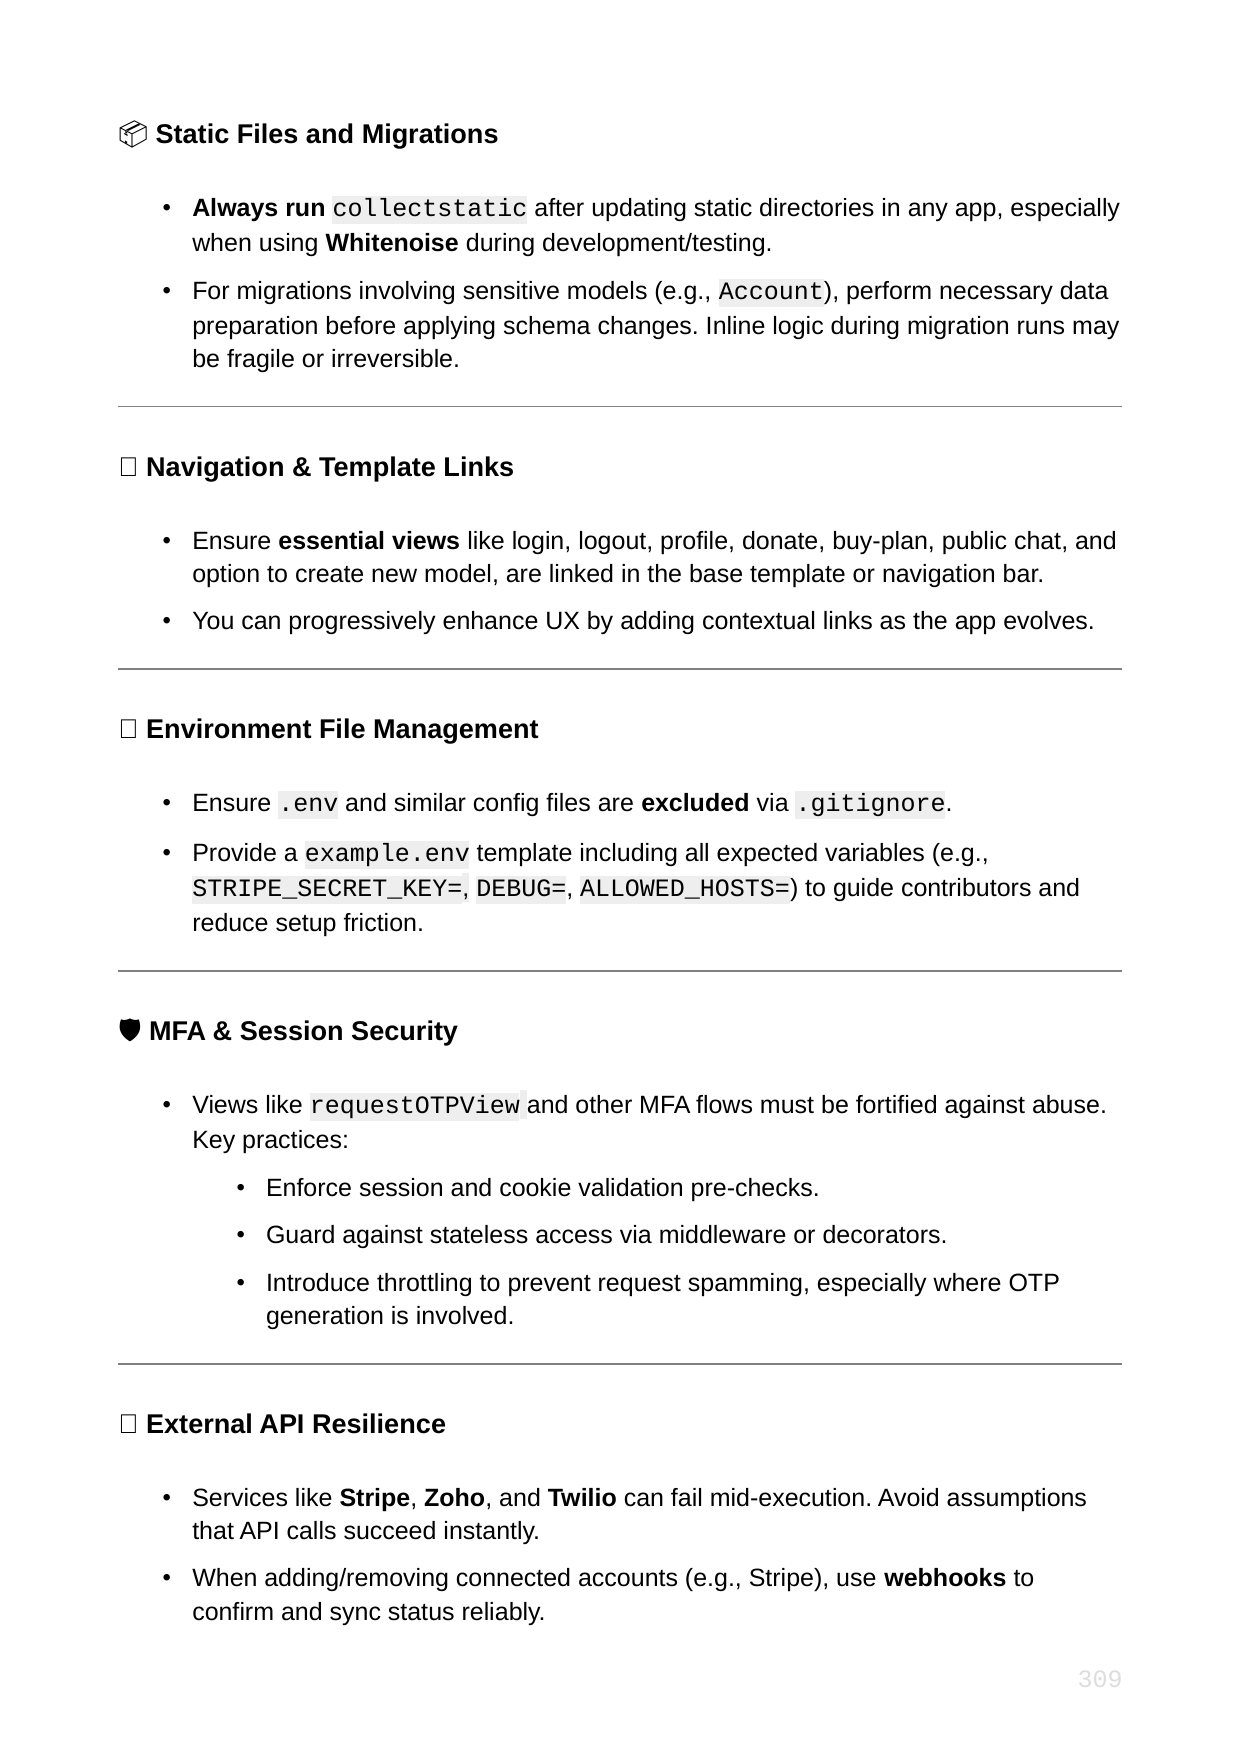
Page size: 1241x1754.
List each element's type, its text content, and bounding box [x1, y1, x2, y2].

list You can progressively enhance UX by adding contextual links as the app evolves. [162, 606, 1122, 635]
list Provide a example.env template including all expected variables (e.g., STRIPE_SECRET_KEY=, DEBUG=, ALLOWED_HOSTS=) to guide contributors and reduce setup friction. [162, 838, 1122, 937]
list For migrations involving sensitive models (e.g., Account), perform necessary data preparation before applying schema changes. Inline logic during migration runs may be fragile or irreversible. [162, 276, 1122, 373]
subtitle 📦 Static Files and Migrations [118, 118, 1122, 149]
list Enforce session and cookie validation pre-checks. [236, 1173, 1122, 1202]
list When adding/removing connected accounts (e.g., Stripe), use webhooks to confirm and sync status reliably. [162, 1563, 1122, 1625]
list Ensure essential views like login, logout, profile, donate, buy-plan, public chat, and option to create new model, are linked in the base template or navigation bar. [162, 526, 1122, 587]
list Services like Stripe, Zoho, and Twilio can fail mid-execution. Avoid assumptions that API calls succeed instantly. [162, 1483, 1122, 1544]
subtitle 📡 External API Resilience [118, 1408, 1122, 1439]
subtitle 📁 Environment File Management [118, 713, 1122, 744]
list Guard against stateless access via middleware or decorators. [236, 1220, 1122, 1249]
subtitle 🛡️ MFA & Session Security [118, 1015, 1122, 1046]
list Always run collectstatic after updating static directories in any app, especially when using Whitenoise during development/testing. [162, 193, 1122, 257]
list Views like requestOTPView and other MFA flows must be fortified against abuse. Key practices: [162, 1090, 1122, 1154]
subtitle 🧭 Navigation & Template Links [118, 451, 1122, 482]
list Ensure .env and similar config files are excluded via .gitignore. [162, 788, 1122, 819]
list Introduce throttling to prevent request spamming, especially where OTP generation is involved. [236, 1268, 1122, 1330]
